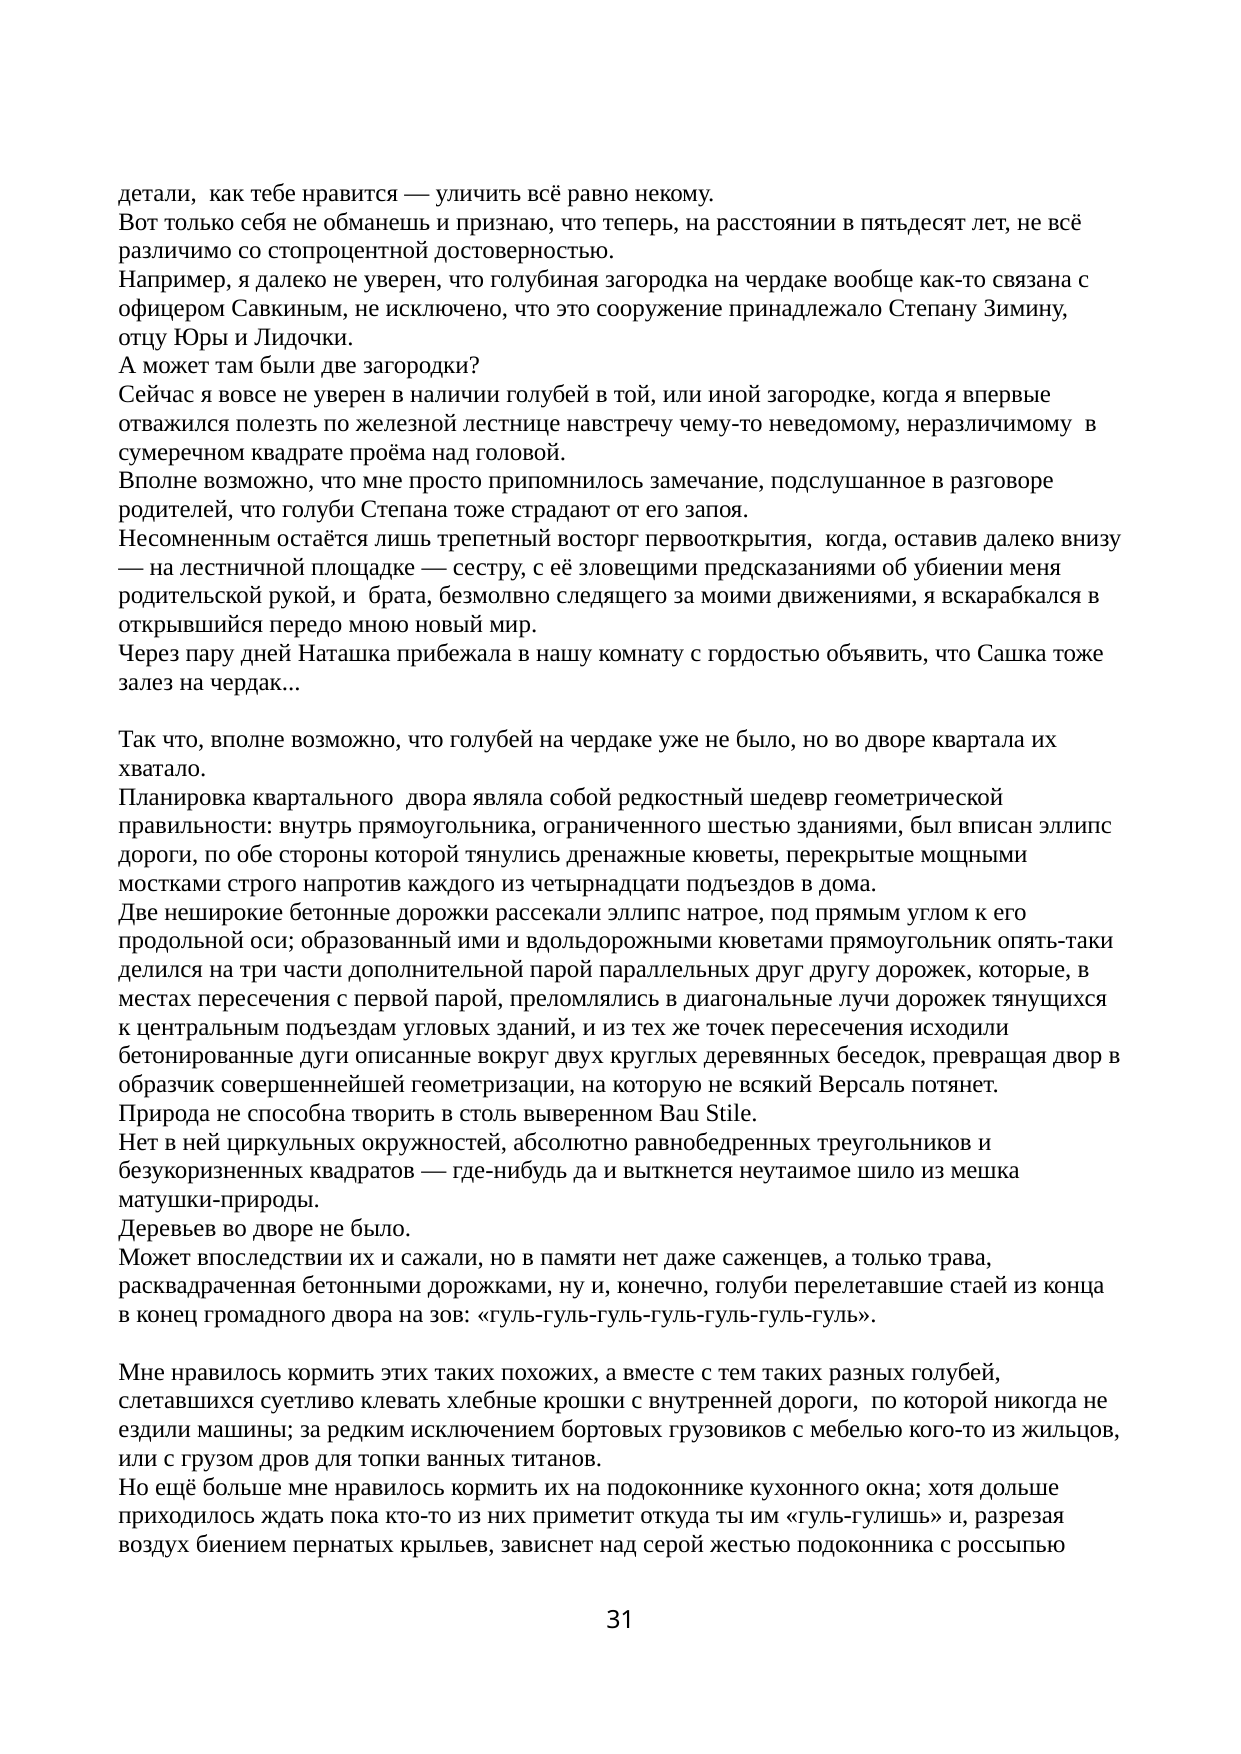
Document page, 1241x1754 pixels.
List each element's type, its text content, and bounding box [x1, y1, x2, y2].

text Но ещё больше мне нравилось кормить их на подоконнике кухонного окна; хотя дольше приходилось ждать пока кто-то из них приметит откуда ты им «гуль-гулишь» и, разрезая воздух биением пернатых крыльев, зависнет над серой жестью подоконника с россыпью [118, 1472, 1122, 1558]
text Природа не способна творить в столь выверенном Bau Stile. [118, 1098, 1122, 1127]
text А может там были две загородки? [118, 351, 1122, 379]
text Две неширокие бетонные дорожки рассекали эллипс натрое, под прямым углом к его продольной оси; образованный ими и вдольдорожными кюветами прямоугольник опять-таки делился на три части дополнительной парой параллельных друг другу дорожек, которые, в местах пересечения с первой парой, преломлялись в диагональные лучи дорожек тянущихся к центральным подъездам угловых зданий, и из тех же точек пересечения исходили бетонированные дуги описанные вокруг двух круглых деревянных беседок, превращая двор в образчик совершеннейшей геометризации, на которую не всякий Версаль потянет. [118, 897, 1122, 1098]
text Вот только себя не обманешь и признаю, что теперь, на расстоянии в пятьдесят лет, не всё различимо со стопроцентной достоверностью. [118, 207, 1122, 264]
text Нет в ней циркульных окружностей, абсолютно равнобедренных треугольников и безукоризненных квадратов — где-нибудь да и выткнется неутаимое шило из мешка матушки-природы. [118, 1127, 1122, 1213]
text Деревьев во дворе не было. [118, 1213, 1122, 1242]
text Может впоследствии их и сажали, но в памяти нет даже саженцев, а только трава, расквадраченная бетонными дорожками, ну и, конечно, голуби перелетавшие стаей из конца в конец громадного двора на зов: «гуль-гуль-гуль-гуль-гуль-гуль-гуль». [118, 1242, 1122, 1328]
text Так что, вполне возможно, что голубей на чердаке уже не было, но во дворе квартала их хватало. [118, 724, 1122, 782]
text Вполне возможно, что мне просто припомнилось замечание, подслушанное в разговоре родителей, что голуби Степана тоже страдают от его запоя. [118, 466, 1122, 523]
text Сейчас я вовсе не уверен в наличии голубей в той, или иной загородке, когда я впервые отважился полезть по железной лестнице навстречу чему-то неведомому, неразличимому в сумеречном квадрате проёма над головой. [118, 379, 1122, 466]
text Мне нравилось кормить этих таких похожих, а вместе с тем таких разных голубей, слетавшихся суетливо клевать хлебные крошки с внутренней дороги, по которой никогда не ездили машины; за редким исключением бортовых грузовиков с мебелью кого-то из жильцов, или с грузом дров для топки ванных титанов. [118, 1357, 1122, 1472]
text Например, я далеко не уверен, что голубиная загородка на чердаке вообще как-то связана с офицером Савкиным, не исключено, что это сооружение принадлежало Степану Зимину, отцу Юры и Лидочки. [118, 264, 1122, 351]
text Через пару дней Наташка прибежала в нашу комнату с гордостью объявить, что Сашка тоже залез на чердак... [118, 638, 1122, 696]
text детали, как тебе нравится — уличить всё равно некому. [118, 178, 1122, 207]
text Планировка квартального двора являла собой редкостный шедевр геометрической правильности: внутрь прямоугольника, ограниченного шестью зданиями, был вписан эллипс дороги, по обе стороны которой тянулись дренажные кюветы, перекрытые мощными мостками строго напротив каждого из четырнадцати подъездов в дома. [118, 782, 1122, 897]
text Несомненным остаётся лишь трепетный восторг первооткрытия, когда, оставив далеко внизу — на лестничной площадке — сестру, с её зловещими предсказаниями об убиении меня родительской рукой, и брата, безмолвно следящего за моими движениями, я вскарабкался в открывшийся передо мною новый мир. [118, 523, 1122, 638]
